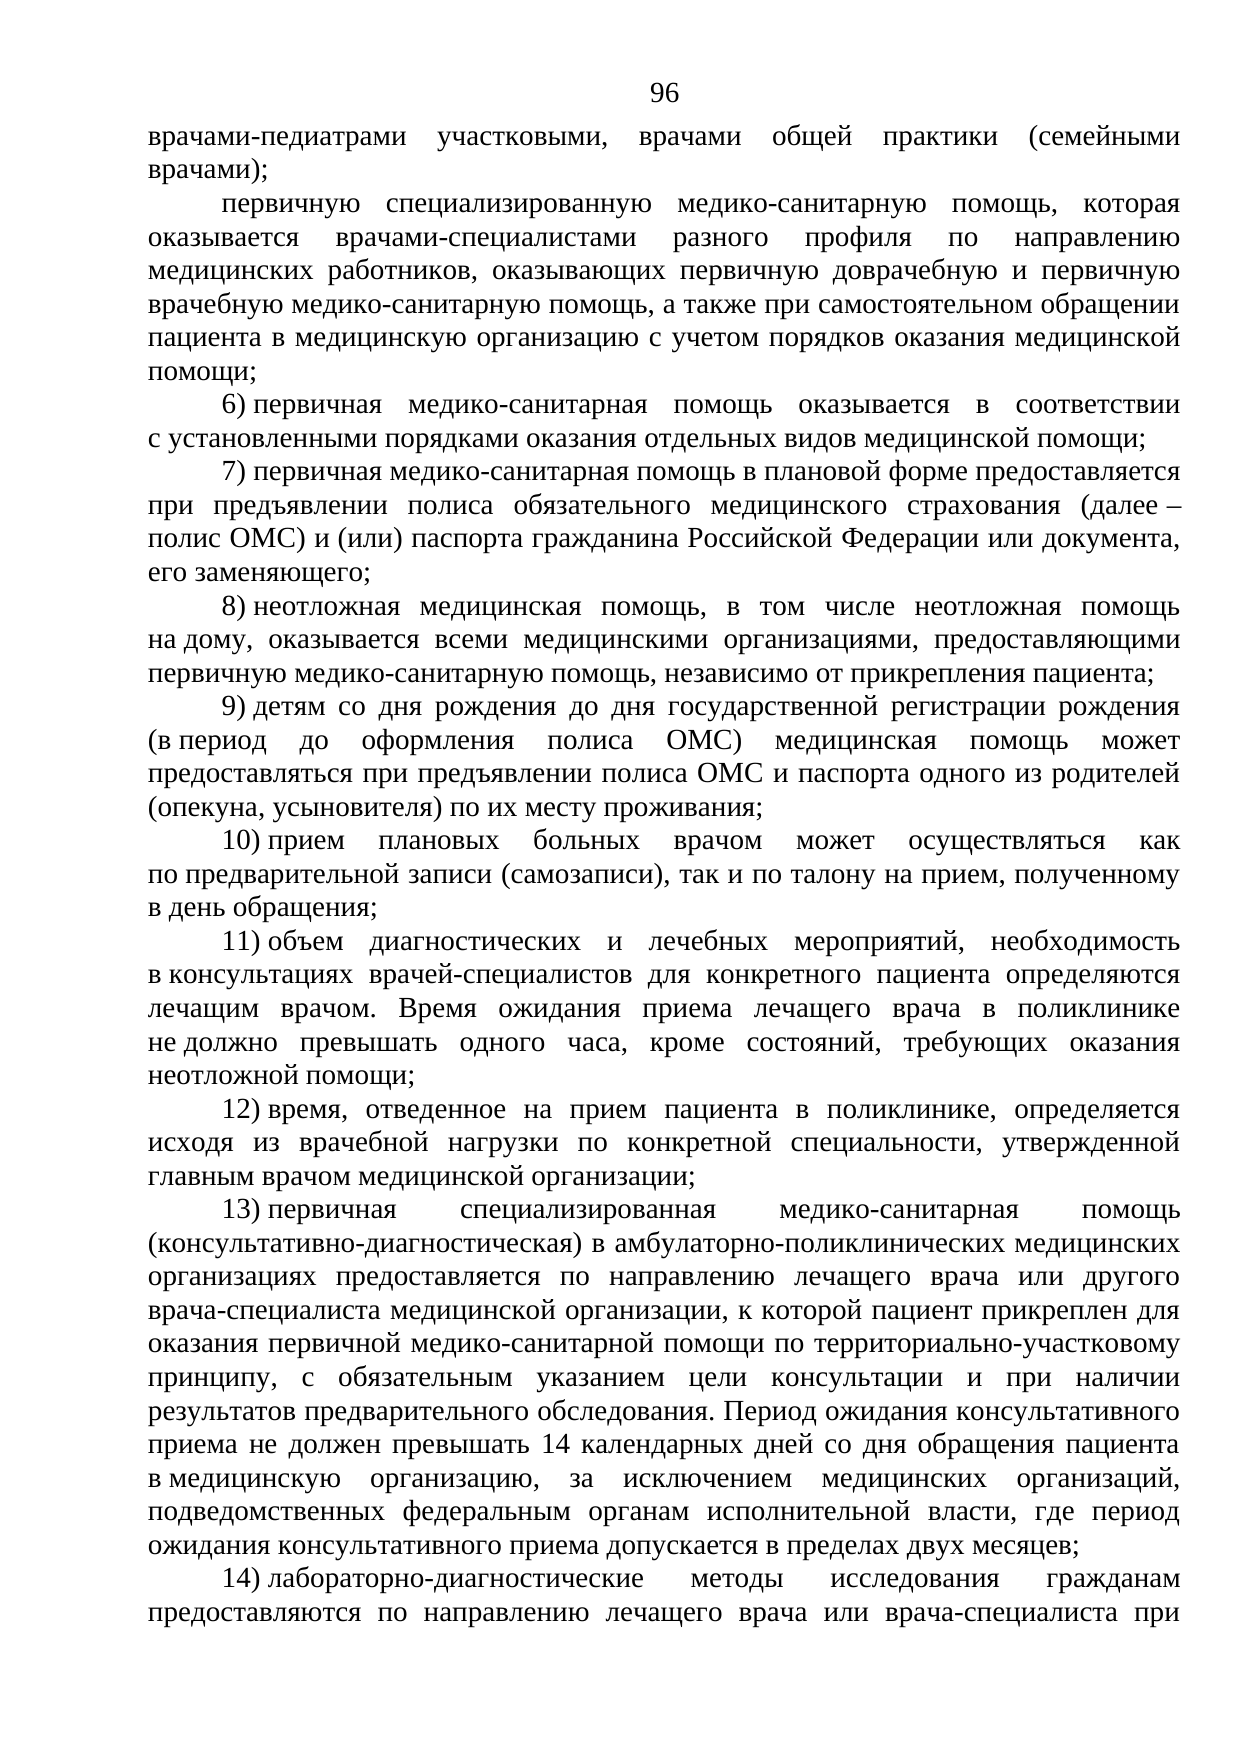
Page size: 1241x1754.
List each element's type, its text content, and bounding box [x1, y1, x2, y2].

text 6) первичная медико-санитарная помощь оказывается в соответствии с установленными порядками оказания отдельных видов медицинской помощи; [148, 386, 1181, 453]
text 10) прием плановых больных врачом может осуществляться как по предварительной записи (самозаписи), так и по талону на прием, полученному в день обращения; [148, 822, 1181, 923]
text 13) первичная специализированная медико-санитарная помощь (консультативно-диагностическая) в амбулаторно-поликлинических медицинских организациях предоставляется по направлению лечащего врача или другого врача-специалиста медицинской организации, к которой пациент прикреплен для оказания первичной медико-санитарной помощи по территориально-участковому принципу, с обязательным указанием цели консультации и при наличии результатов предварительного обследования. Период ожидания консультативного приема не должен превышать 14 календарных дней со дня обращения пациента в медицинскую организацию, за исключением медицинских организаций, подведомственных федеральным органам исполнительной власти, где период ожидания консультативного приема допускается в пределах двух месяцев; [148, 1191, 1181, 1560]
text 9) детям со дня рождения до дня государственной регистрации рождения (в период до оформления полиса ОМС) медицинская помощь может предоставляться при предъявлении полиса ОМС и паспорта одного из родителей (опекуна, усыновителя) по их месту проживания; [148, 688, 1181, 822]
text 12) время, отведенное на прием пациента в поликлинике, определяется исходя из врачебной нагрузки по конкретной специальности, утвержденной главным врачом медицинской организации; [148, 1091, 1181, 1191]
text первичную специализированную медико-санитарную помощь, которая оказывается врачами-специалистами разного профиля по направлению медицинских работников, оказывающих первичную доврачебную и первичную врачебную медико-санитарную помощь, а также при самостоятельном обращении пациента в медицинскую организацию с учетом порядков оказания медицинской помощи; [148, 185, 1181, 386]
text врачами-педиатрами участковыми, врачами общей практики (семейными врачами); [148, 118, 1181, 185]
text 14) лабораторно-диагностические методы исследования гражданам предоставляются по направлению лечащего врача или врача-специалиста при [148, 1560, 1181, 1627]
text 8) неотложная медицинская помощь, в том числе неотложная помощь на дому, оказывается всеми медицинскими организациями, предоставляющими первичную медико-санитарную помощь, независимо от прикрепления пациента; [148, 588, 1181, 688]
text 7) первичная медико-санитарная помощь в плановой форме предоставляется при предъявлении полиса обязательного медицинского страхования (далее – полис ОМС) и (или) паспорта гражданина Российской Федерации или документа, его заменяющего; [148, 453, 1181, 588]
text 11) объем диагностических и лечебных мероприятий, необходимость в консультациях врачей-специалистов для конкретного пациента определяются лечащим врачом. Время ожидания приема лечащего врача в поликлинике не должно превышать одного часа, кроме состояний, требующих оказания неотложной помощи; [148, 923, 1181, 1091]
